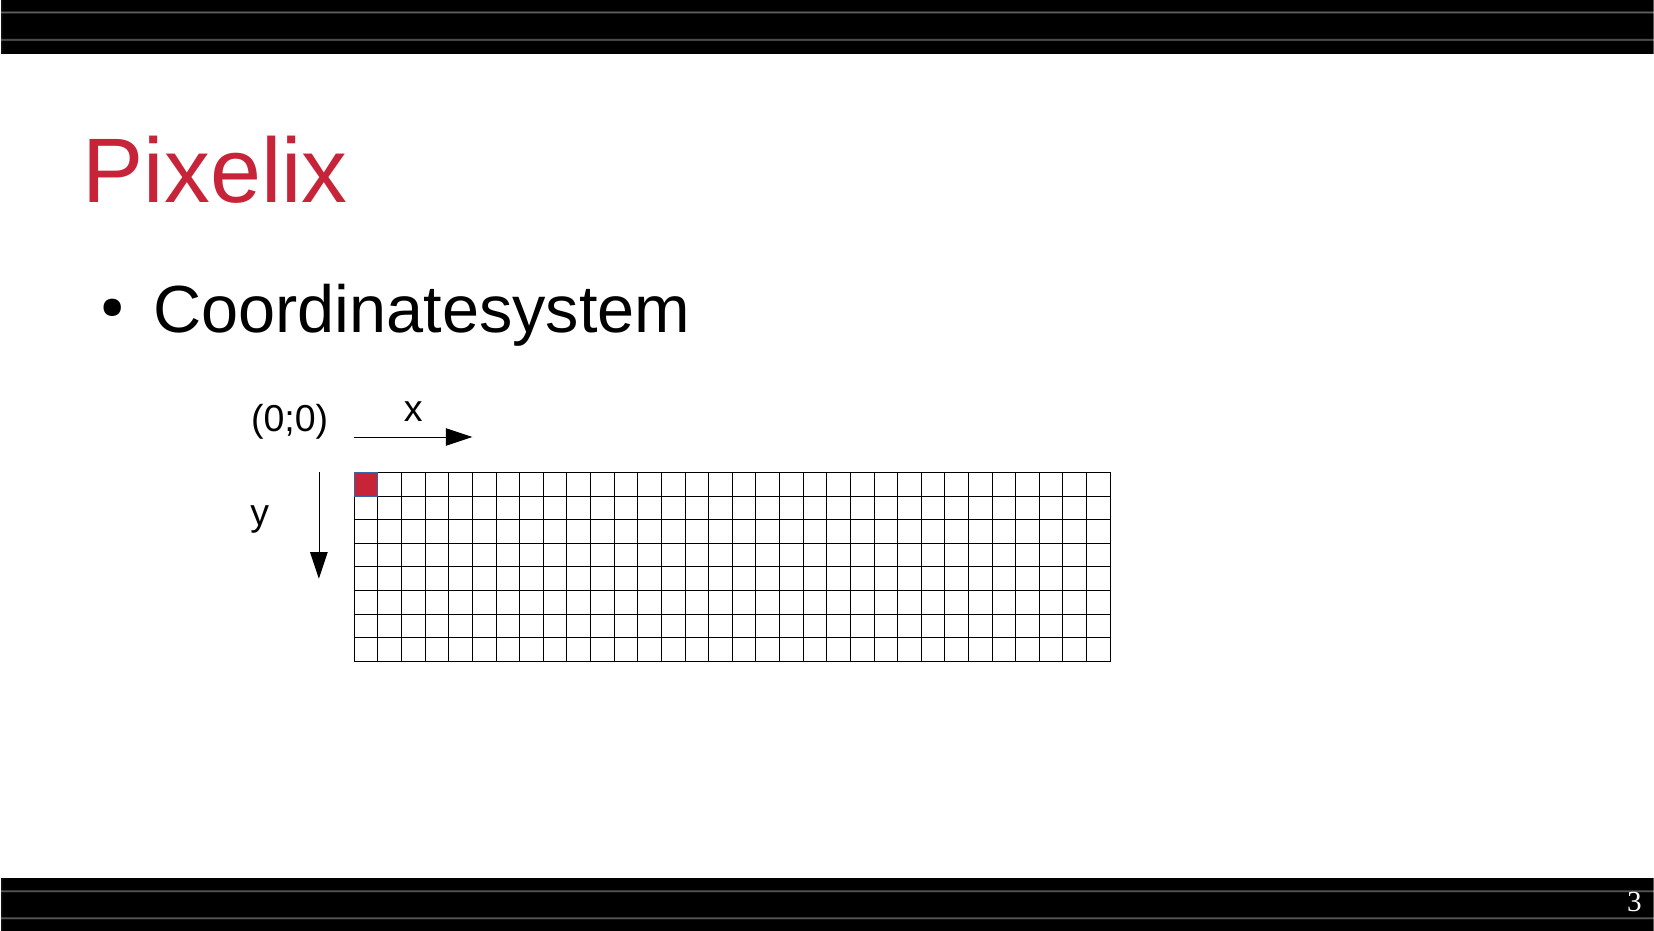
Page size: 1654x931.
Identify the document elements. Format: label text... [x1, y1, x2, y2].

text_box y [200, 484, 319, 542]
text_box (0;0) [236, 389, 355, 447]
picture [1, 0, 1654, 54]
list Coordinatesystem [82, 271, 1571, 378]
picture [1, 878, 1654, 931]
text_box [354, 472, 1111, 662]
title Pixelix [82, 92, 1571, 249]
text_box x [354, 380, 473, 438]
